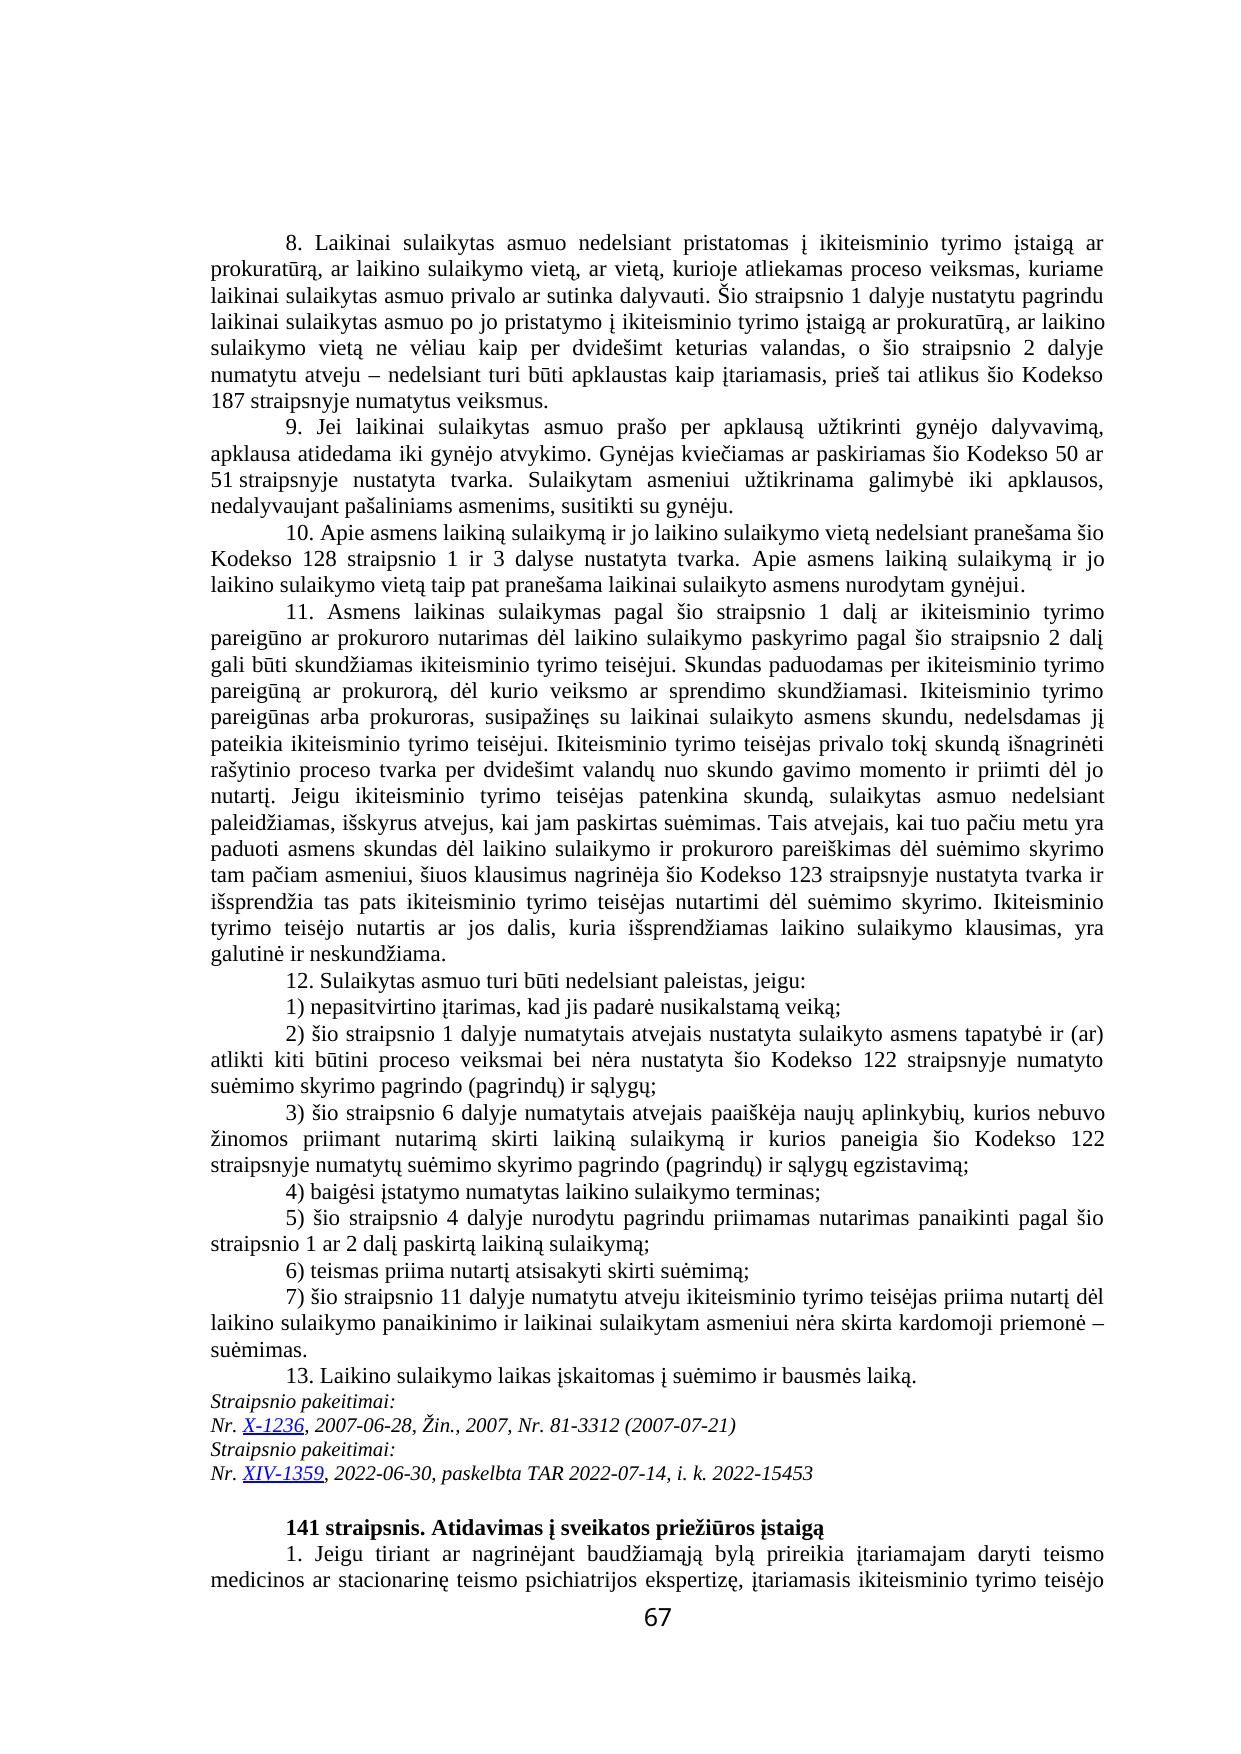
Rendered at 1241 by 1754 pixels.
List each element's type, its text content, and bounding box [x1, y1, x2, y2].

text 4) baigėsi įstatymo numatytas laikino sulaikymo terminas; [210, 1178, 1105, 1204]
text 141 straipsnis. Atidavimas į sveikatos priežiūros įstaigą [210, 1513, 1105, 1540]
text 6) teismas priima nutartį atsisakyti skirti suėmimą; [210, 1257, 1105, 1283]
text 1) nepasitvirtino įtarimas, kad jis padarė nusikalstamą veiką; [210, 993, 1105, 1019]
text 5) šio straipsnio 4 dalyje nurodytu pagrindu priimamas nutarimas panaikinti pagal šio straipsnio 1 ar 2 dalį paskirtą laikiną sulaikymą; [210, 1204, 1105, 1257]
text 13. Laikino sulaikymo laikas įskaitomas į suėmimo ir bausmės laiką. [210, 1362, 1105, 1388]
text 8. Laikinai sulaikytas asmuo nedelsiant pristatomas į ikiteisminio tyrimo įstaigą ar prokuratūrą, ar laikino sulaikymo vietą, ar vietą, kurioje atliekamas proceso veiksmas, kuriame laikinai sulaikytas asmuo privalo ar sutinka dalyvauti. Šio straipsnio 1 dalyje nustatytu pagrindu laikinai sulaikytas asmuo po jo pristatymo į ikiteisminio tyrimo įstaigą ar prokuratūrą, ar laikino sulaikymo vietą ne vėliau kaip per dvidešimt keturias valandas, o šio straipsnio 2 dalyje numatytu atveju – nedelsiant turi būti apklaustas kaip įtariamasis, prieš tai atlikus šio Kodekso 187 straipsnyje numatytus veiksmus. [210, 229, 1105, 413]
text 9. Jei laikinai sulaikytas asmuo prašo per apklausą užtikrinti gynėjo dalyvavimą, apklausa atidedama iki gynėjo atvykimo. Gynėjas kviečiamas ar paskiriamas šio Kodekso 50 ar 51 straipsnyje nustatyta tvarka. Sulaikytam asmeniui užtikrinama galimybė iki apklausos, nedalyvaujant pašaliniams asmenims, susitikti su gynėju. [210, 413, 1105, 519]
text Straipsnio pakeitimai: [210, 1437, 1105, 1461]
text 2) šio straipsnio 1 dalyje numatytais atvejais nustatyta sulaikyto asmens tapatybė ir (ar) atlikti kiti būtini proceso veiksmai bei nėra nustatyta šio Kodekso 122 straipsnyje numatyto suėmimo skyrimo pagrindo (pagrindų) ir sąlygų; [210, 1019, 1105, 1099]
text Nr. X-1236, 2007-06-28, Žin., 2007, Nr. 81-3312 (2007-07-21) [210, 1413, 1105, 1437]
text 3) šio straipsnio 6 dalyje numatytais atvejais paaiškėja naujų aplinkybių, kurios nebuvo žinomos priimant nutarimą skirti laikiną sulaikymą ir kurios paneigia šio Kodekso 122 straipsnyje numatytų suėmimo skyrimo pagrindo (pagrindų) ir sąlygų egzistavimą; [210, 1099, 1105, 1178]
text 11. Asmens laikinas sulaikymas pagal šio straipsnio 1 dalį ar ikiteisminio tyrimo pareigūno ar prokuroro nutarimas dėl laikino sulaikymo paskyrimo pagal šio straipsnio 2 dalį gali būti skundžiamas ikiteisminio tyrimo teisėjui. Skundas paduodamas per ikiteisminio tyrimo pareigūną ar prokurorą, dėl kurio veiksmo ar sprendimo skundžiamasi. Ikiteisminio tyrimo pareigūnas arba prokuroras, susipažinęs su laikinai sulaikyto asmens skundu, nedelsdamas jį pateikia ikiteisminio tyrimo teisėjui. Ikiteisminio tyrimo teisėjas privalo tokį skundą išnagrinėti rašytinio proceso tvarka per dvidešimt valandų nuo skundo gavimo momento ir priimti dėl jo nutartį. Jeigu ikiteisminio tyrimo teisėjas patenkina skundą, sulaikytas asmuo nedelsiant paleidžiamas, išskyrus atvejus, kai jam paskirtas suėmimas. Tais atvejais, kai tuo pačiu metu yra paduoti asmens skundas dėl laikino sulaikymo ir prokuroro pareiškimas dėl suėmimo skyrimo tam pačiam asmeniui, šiuos klausimus nagrinėja šio Kodekso 123 straipsnyje nustatyta tvarka ir išsprendžia tas pats ikiteisminio tyrimo teisėjas nutartimi dėl suėmimo skyrimo. Ikiteisminio tyrimo teisėjo nutartis ar jos dalis, kuria išsprendžiamas laikino sulaikymo klausimas, yra galutinė ir neskundžiama. [210, 598, 1105, 967]
text 10. Apie asmens laikiną sulaikymą ir jo laikino sulaikymo vietą nedelsiant pranešama šio Kodekso 128 straipsnio 1 ir 3 dalyse nustatyta tvarka. Apie asmens laikiną sulaikymą ir jo laikino sulaikymo vietą taip pat pranešama laikinai sulaikyto asmens nurodytam gynėjui. [210, 519, 1105, 598]
text 7) šio straipsnio 11 dalyje numatytu atveju ikiteisminio tyrimo teisėjas priima nutartį dėl laikino sulaikymo panaikinimo ir laikinai sulaikytam asmeniui nėra skirta kardomoji priemonė – suėmimas. [210, 1283, 1105, 1362]
text 12. Sulaikytas asmuo turi būti nedelsiant paleistas, jeigu: [210, 967, 1105, 993]
text 1. Jeigu tiriant ar nagrinėjant baudžiamąją bylą prireikia įtariamajam daryti teismo medicinos ar stacionarinę teismo psichiatrijos ekspertizę, įtariamasis ikiteisminio tyrimo teisėjo [210, 1540, 1105, 1593]
text Nr. XIV-1359, 2022-06-30, paskelbta TAR 2022-07-14, i. k. 2022-15453 [210, 1461, 1105, 1485]
text Straipsnio pakeitimai: [210, 1388, 1105, 1413]
